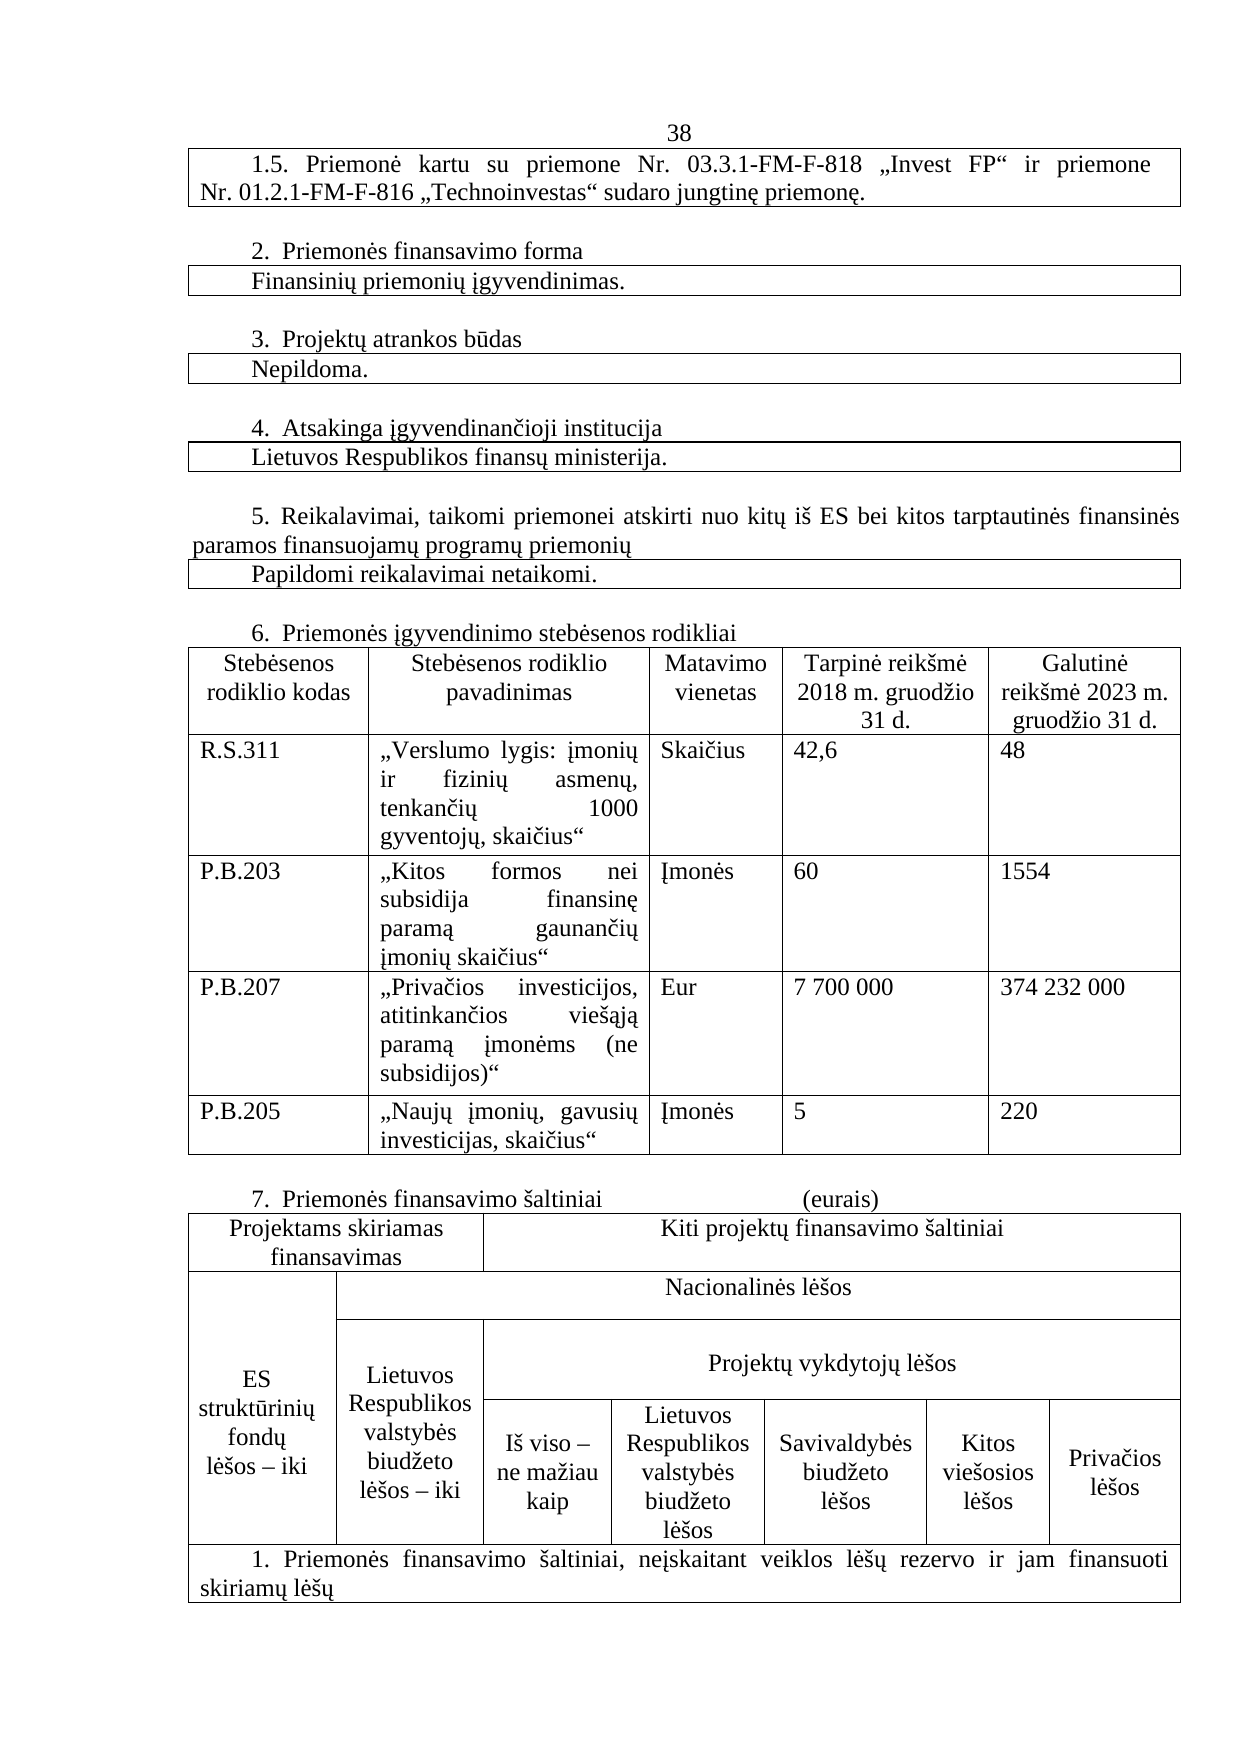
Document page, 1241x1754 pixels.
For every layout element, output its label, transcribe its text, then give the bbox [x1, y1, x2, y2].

table_header Projektams skiriamas finansavimas [189, 1214, 483, 1271]
table_header Galutinė reikšmė 2023 m. gruodžio 31 d. [989, 648, 1180, 734]
table_header Nepildoma. [189, 354, 1180, 383]
table_cell Privačios lėšos [1050, 1400, 1180, 1543]
table_header Stebėsenos rodiklio pavadinimas [369, 648, 649, 734]
text 7. Priemonės finansavimo šaltiniai (eurais) [251, 1184, 1181, 1212]
table_header Stebėsenos rodiklio kodas [189, 648, 368, 734]
table_cell 220 [989, 1096, 1180, 1154]
table_cell 60 [783, 856, 988, 971]
table_cell P.B.205 [189, 1096, 368, 1154]
table_header Tarpinė reikšmė 2018 m. gruodžio 31 d. [783, 648, 988, 734]
table_cell 1. Priemonės finansavimo šaltiniai, neįskaitant veiklos lėšų rezervo ir jam finansuoti skiriamų lėšų [189, 1545, 1180, 1602]
table_cell Įmonės [650, 1096, 782, 1154]
table_cell Lietuvos Respublikos valstybės biudžeto lėšos – iki [337, 1320, 483, 1543]
table_cell Nacionalinės lėšos [337, 1272, 1180, 1319]
text 5. Reikalavimai, taikomi priemonei atskirti nuo kitų iš ES bei kitos tarptautinės finansinės paramos finansuojamų programų priemonių [192, 501, 1181, 558]
table_header Kiti projektų finansavimo šaltiniai [484, 1214, 1180, 1271]
text 6. Priemonės įgyvendinimo stebėsenos rodikliai [251, 618, 1181, 647]
table_cell Kitos viešosios lėšos [927, 1400, 1049, 1543]
table_cell 48 [989, 735, 1180, 855]
table_cell P.B.207 [189, 972, 368, 1095]
table_cell Įmonės [650, 856, 782, 971]
table_cell 374 232 000 [989, 972, 1180, 1095]
text 3. Projektų atrankos būdas [251, 324, 1181, 353]
table_header Lietuvos Respublikos finansų ministerija. [189, 443, 1180, 471]
table_cell P.B.203 [189, 856, 368, 971]
table_header Papildomi reikalavimai netaikomi. [189, 560, 1180, 588]
table_cell Lietuvos Respublikos valstybės biudžeto lėšos [612, 1400, 764, 1543]
table_cell R.S.311 [189, 735, 368, 855]
table_header Finansinių priemonių įgyvendinimas. [189, 266, 1180, 294]
table_cell 42,6 [783, 735, 988, 855]
table_cell ES struktūrinių fondų lėšos – iki [189, 1272, 336, 1543]
table_cell 5 [783, 1096, 988, 1154]
table_cell „Verslumo lygis: įmonių ir fizinių asmenų, tenkančių 1000 gyventojų, skaičius“ [369, 735, 649, 855]
text 4. Atsakinga įgyvendinančioji institucija [251, 413, 1181, 441]
table_cell „Kitos formos nei subsidija finansinę paramą gaunančių įmonių skaičius“ [369, 856, 649, 971]
table_cell 1554 [989, 856, 1180, 971]
table_cell 7 700 000 [783, 972, 988, 1095]
table_cell Iš viso – ne mažiau kaip [484, 1400, 611, 1543]
text 2. Priemonės finansavimo forma [251, 236, 1181, 265]
table_cell Savivaldybės biudžeto lėšos [765, 1400, 926, 1543]
table_cell Projektų vykdytojų lėšos [484, 1320, 1180, 1399]
table_header Matavimo vienetas [650, 648, 782, 734]
table_cell Eur [650, 972, 782, 1095]
table_cell „Privačios investicijos, atitinkančios viešąją paramą įmonėms (ne subsidijos)“ [369, 972, 649, 1095]
table_header 1.5. Priemonė kartu su priemone Nr. 03.3.1-FM-F-818 „Invest FP“ ir priemone Nr. 01.2.1-FM-F-816 „Technoinvestas“ sudaro jungtinę priemonę. [189, 149, 1180, 206]
table_cell Skaičius [650, 735, 782, 855]
table_cell „Naujų įmonių, gavusių investicijas, skaičius“ [369, 1096, 649, 1154]
